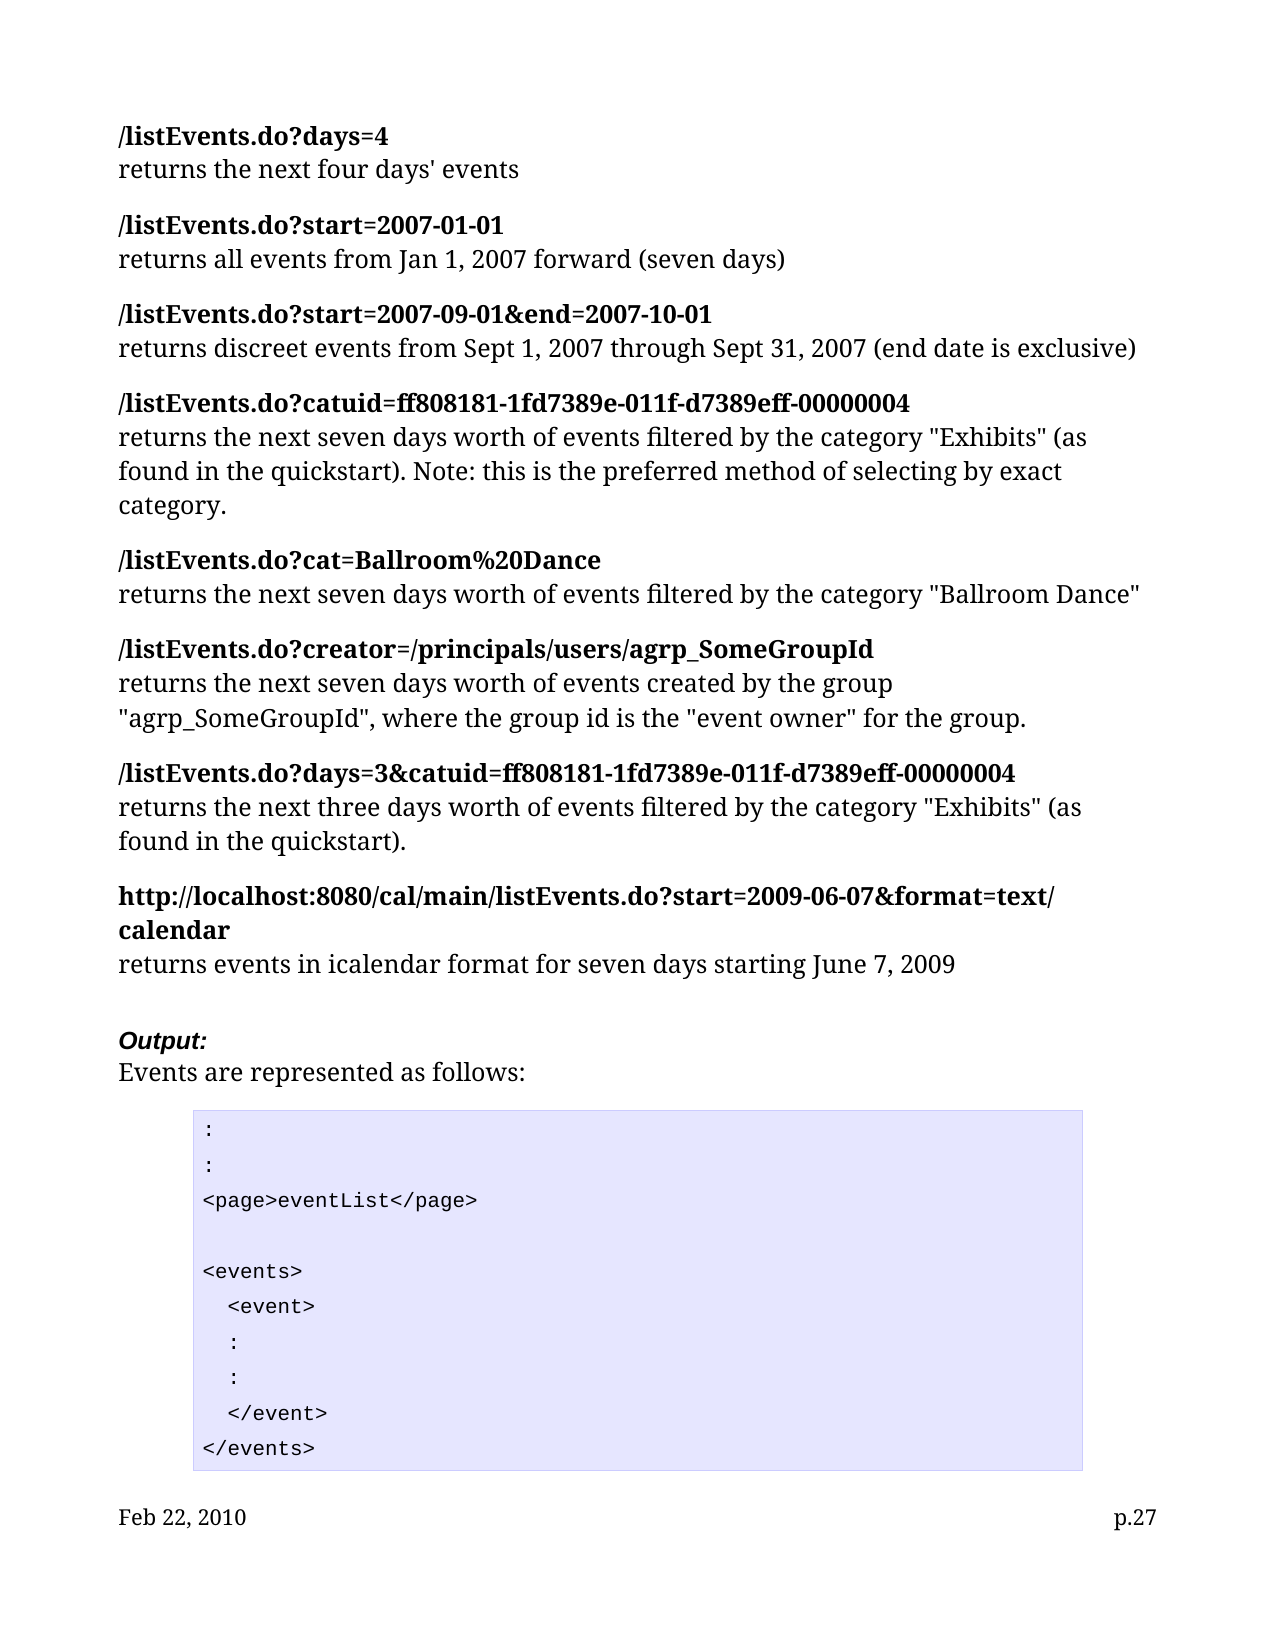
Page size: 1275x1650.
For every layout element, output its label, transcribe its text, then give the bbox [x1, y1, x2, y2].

text /listEvents.do?start=2007-01-01 returns all events from Jan 1, 2007 forward (seven days) [118, 207, 1157, 275]
text <page>eventList</page> [194, 1181, 1082, 1214]
text : [194, 1358, 1082, 1391]
text /listEvents.do?days=3&catuid=ff808181-1fd7389e-011f-d7389eff-00000004 returns the next three days worth of events filtered by the category "Exhibits" (as found in the quickstart). [118, 755, 1157, 857]
text /listEvents.do?days=4 returns the next four days' events [118, 118, 1157, 186]
text </event> [194, 1393, 1082, 1426]
text /listEvents.do?start=2007-09-01&end=2007-10-01 returns discreet events from Sept 1, 2007 through Sept 31, 2007 (end date is exclusive) [118, 296, 1157, 364]
text : [194, 1323, 1082, 1355]
text : [194, 1111, 1082, 1143]
subtitle Output: [118, 1027, 1157, 1055]
text </events> [194, 1429, 1082, 1470]
text <event> [194, 1287, 1082, 1320]
text http://localhost:8080/cal/main/listEvents.do?start=2009-06-07&format=text/calendar returns events in icalendar format for seven days starting June 7, 2009 [118, 878, 1157, 981]
text <events> [194, 1252, 1082, 1284]
text /listEvents.do?catuid=ff808181-1fd7389e-011f-d7389eff-00000004 returns the next seven days worth of events filtered by the category "Exhibits" (as found in the quickstart). Note: this is the preferred method of selecting by exact category. [118, 386, 1157, 522]
text : [194, 1146, 1082, 1178]
text /listEvents.do?cat=Ballroom%20Dance returns the next seven days worth of events filtered by the category "Ballroom Dance" [118, 543, 1157, 611]
text Events are represented as follows: [118, 1055, 1157, 1089]
text /listEvents.do?creator=/principals/users/agrp_SomeGroupId returns the next seven days worth of events created by the group "agrp_SomeGroupId", where the group id is the "event owner" for the group. [118, 632, 1157, 734]
